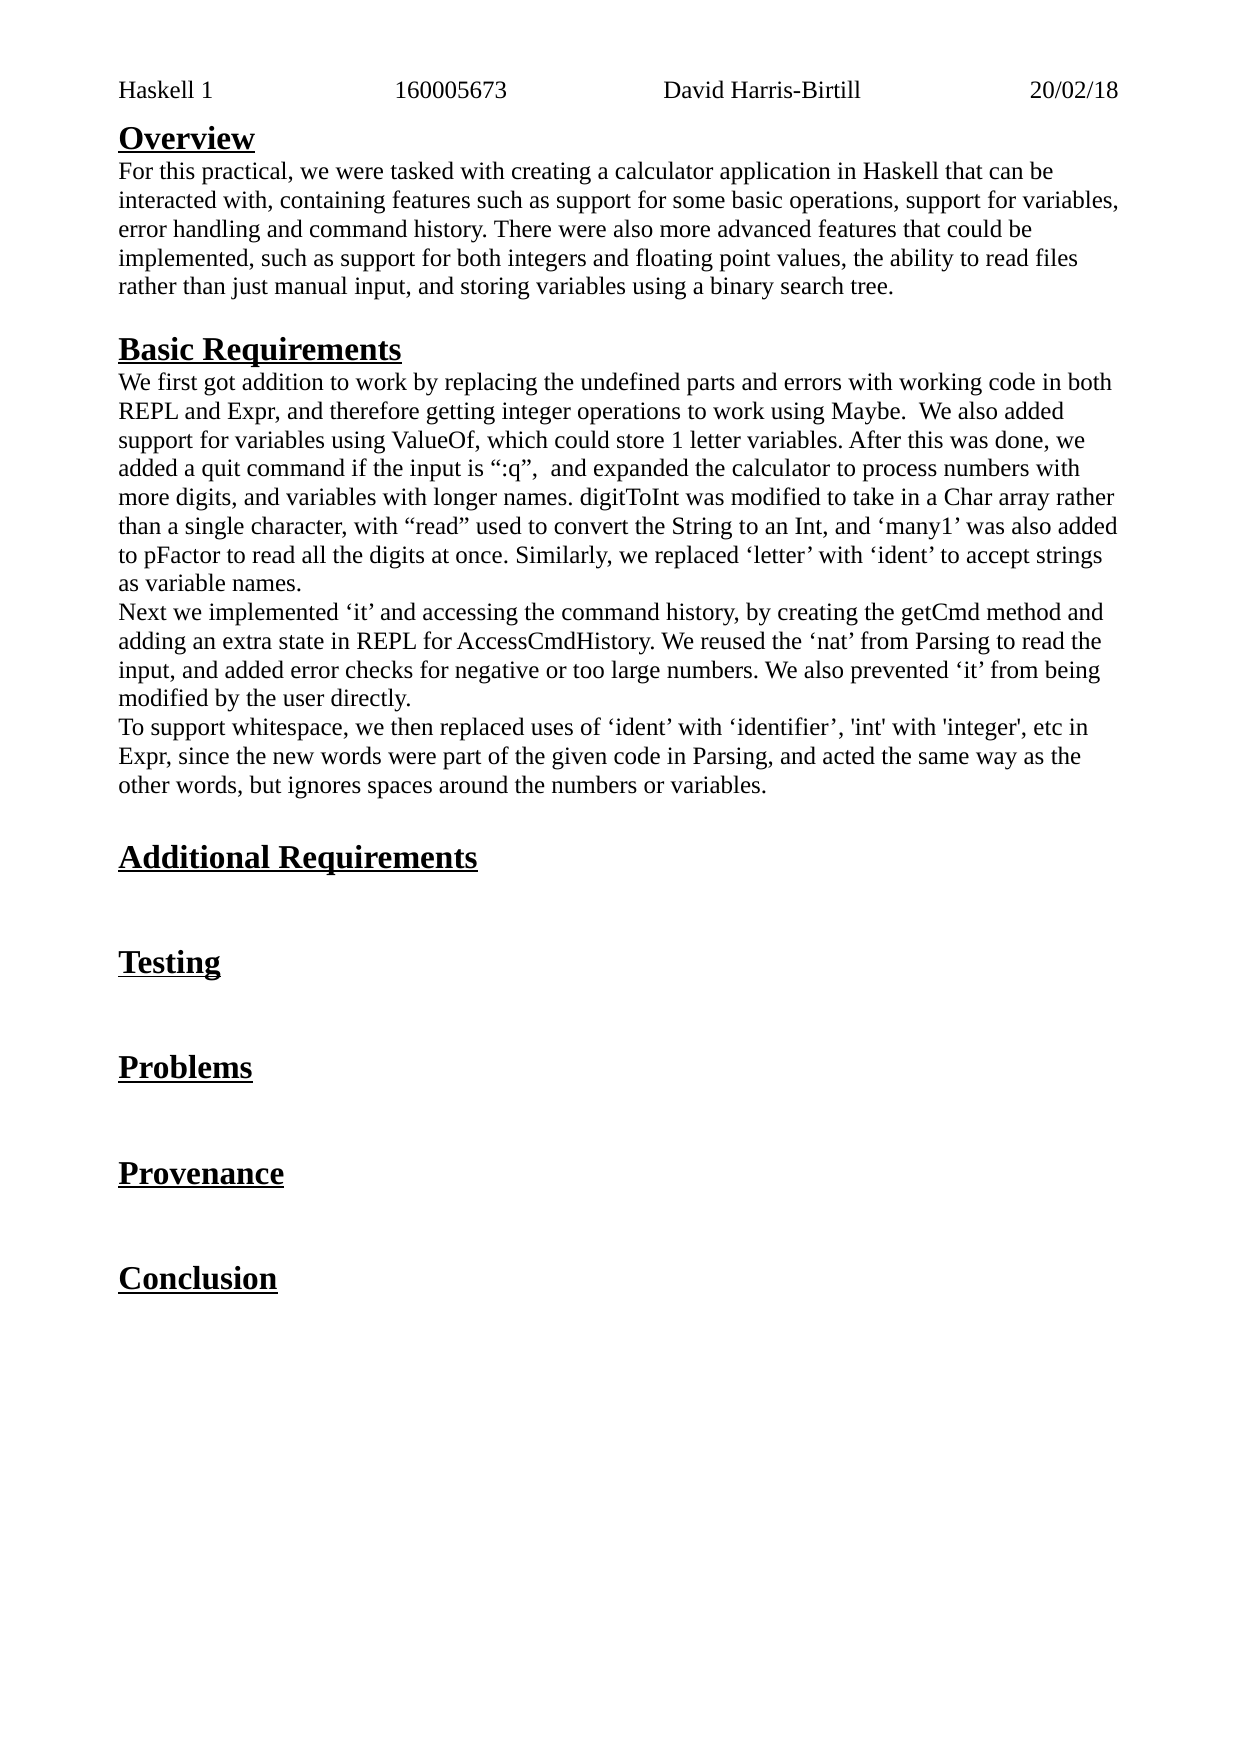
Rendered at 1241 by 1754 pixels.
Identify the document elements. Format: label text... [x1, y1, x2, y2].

text To support whitespace, we then replaced uses of ‘ident’ with ‘identifier’, 'int' with 'integer', etc in Expr, since the new words were part of the given code in Parsing, and acted the same way as the other words, but ignores spaces around the numbers or variables. [118, 712, 1122, 798]
text For this practical, we were tasked with creating a calculator application in Haskell that can be interacted with, containing features such as support for some basic operations, support for variables, error handling and command history. There were also more advanced features that could be implemented, such as support for both integers and floating point values, the ability to read files rather than just manual input, and storing variables using a binary search tree. [118, 156, 1122, 300]
text Basic Requirements [118, 329, 1122, 367]
text Problems [118, 1048, 1122, 1086]
text We first got addition to work by replacing the undefined parts and errors with working code in both REPL and Expr, and therefore getting integer operations to work using Maybe. We also added support for variables using ValueOf, which could store 1 letter variables. After this was done, we added a quit command if the input is “:q”, and expanded the calculator to process numbers with more digits, and variables with longer names. digitToInt was modified to take in a Char array rather than a single character, with “read” used to convert the String to an Int, and ‘many1’ was also added to pFactor to read all the digits at once. Similarly, we replaced ‘letter’ with ‘ident’ to accept strings as variable names. [118, 367, 1122, 597]
text Next we implemented ‘it’ and accessing the command history, by creating the getCmd method and adding an extra state in REPL for AccessCmdHistory. We reused the ‘nat’ from Parsing to read the input, and added error checks for negative or too large numbers. We also prevented ‘it’ from being modified by the user directly. [118, 597, 1122, 712]
text Provenance [118, 1153, 1122, 1191]
text Overview [118, 118, 1122, 156]
text Conclusion [118, 1258, 1122, 1297]
text Testing [118, 942, 1122, 981]
text Additional Requirements [118, 837, 1122, 875]
